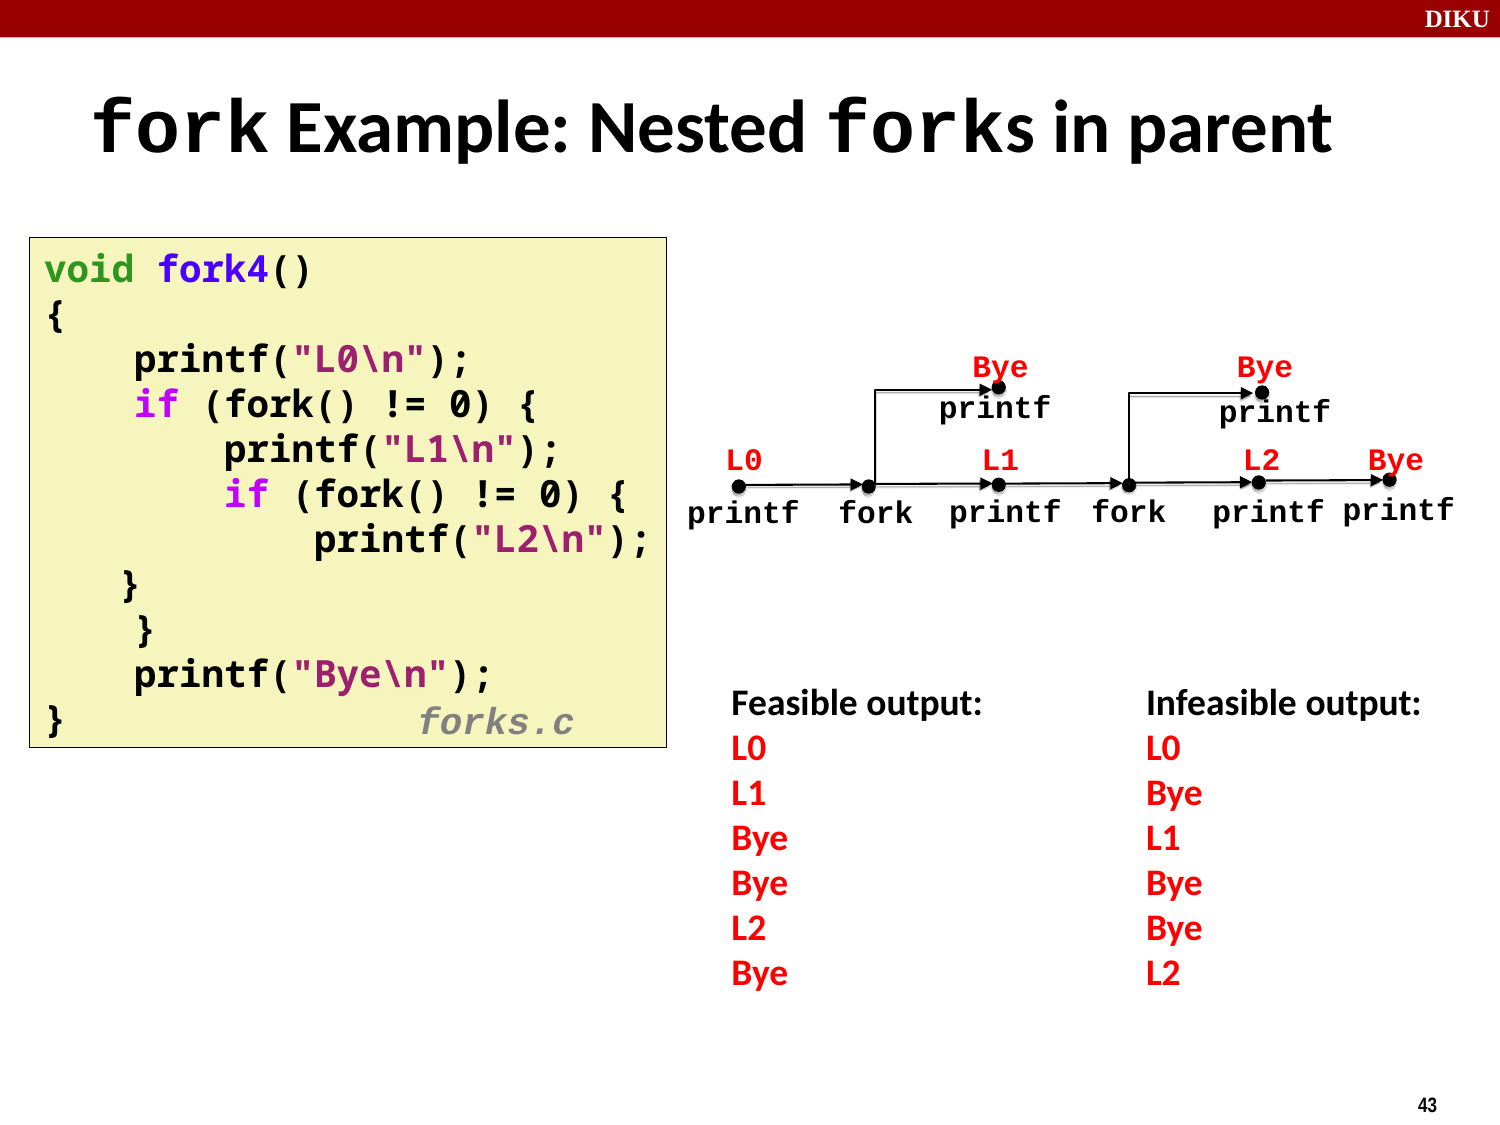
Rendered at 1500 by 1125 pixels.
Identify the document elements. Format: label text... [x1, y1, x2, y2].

text_box printf [1185, 483, 1353, 536]
text_box Infeasible output: L0 Bye L1 Bye Bye L2 [1131, 670, 1438, 1001]
text_box forks.c [402, 693, 590, 751]
text_box L0 [710, 432, 778, 485]
text_box printf [1324, 481, 1473, 534]
text_box printf [923, 380, 1067, 433]
title fork Example: Nested forks in parent [75, 75, 1393, 169]
text_box Feasible output: L0 L1 Bye Bye L2 Bye [716, 670, 998, 1001]
text_box fork [1062, 483, 1185, 536]
text_box Bye [1222, 339, 1309, 392]
text_box Bye [957, 339, 1044, 392]
text_box Bye [1352, 432, 1439, 485]
text_box L1 [966, 432, 1034, 485]
text_box [862, 480, 874, 485]
text_box L2 [1228, 432, 1296, 485]
text_box printf [1195, 383, 1354, 437]
text_box fork [822, 485, 930, 538]
text_box printf [930, 485, 1062, 536]
text_box void fork4() { printf("L0\n"); if (fork() != 0) { printf("L1\n"); if (fork() != 0) { printf("L2\n"); } } printf("Bye\n"); } [29, 237, 667, 748]
text_box printf [672, 485, 815, 538]
